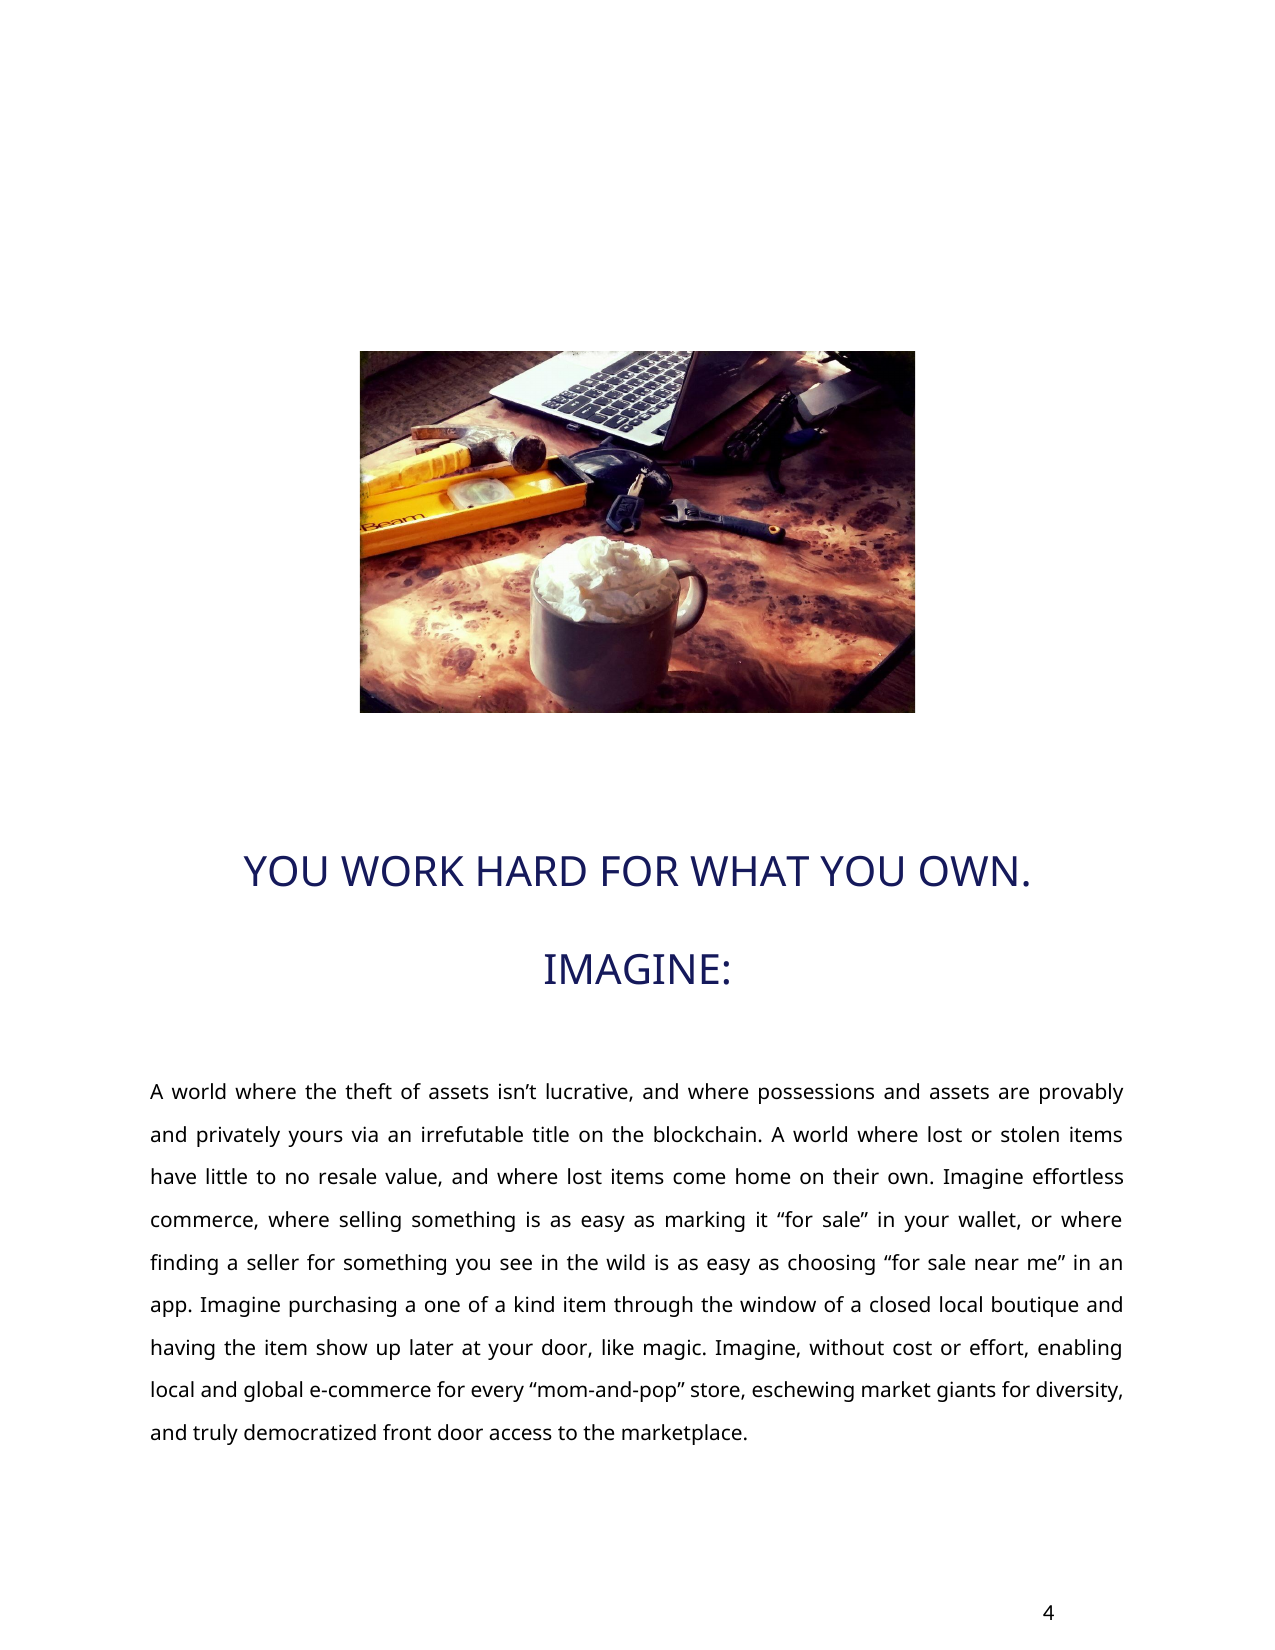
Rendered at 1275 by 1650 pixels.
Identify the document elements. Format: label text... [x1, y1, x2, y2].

text A world where the theft of assets isn’t lucrative, and where possessions and assets are provably and privately yours via an irrefutable title on the blockchain. A world where lost or stolen items have little to no resale value, and where lost items come home on their own. Imagine effortless commerce, where selling something is as easy as marking it “for sale” in your wallet, or where finding a seller for something you see in the wild is as easy as choosing “for sale near me” in an app. Imagine purchasing a one of a kind item through the window of a closed local boutique and having the item show up later at your door, like magic. Imagine, without cost or effort, enabling local and global e-commerce for every “mom-and-pop” store, eschewing market giants for diversity, and truly democratized front door access to the marketplace. [150, 1077, 1125, 1447]
text Imagine: [150, 940, 1125, 997]
picture [359, 351, 916, 713]
subtitle You WORK HARD FOR WHAT YOU OWN. [150, 841, 1125, 898]
